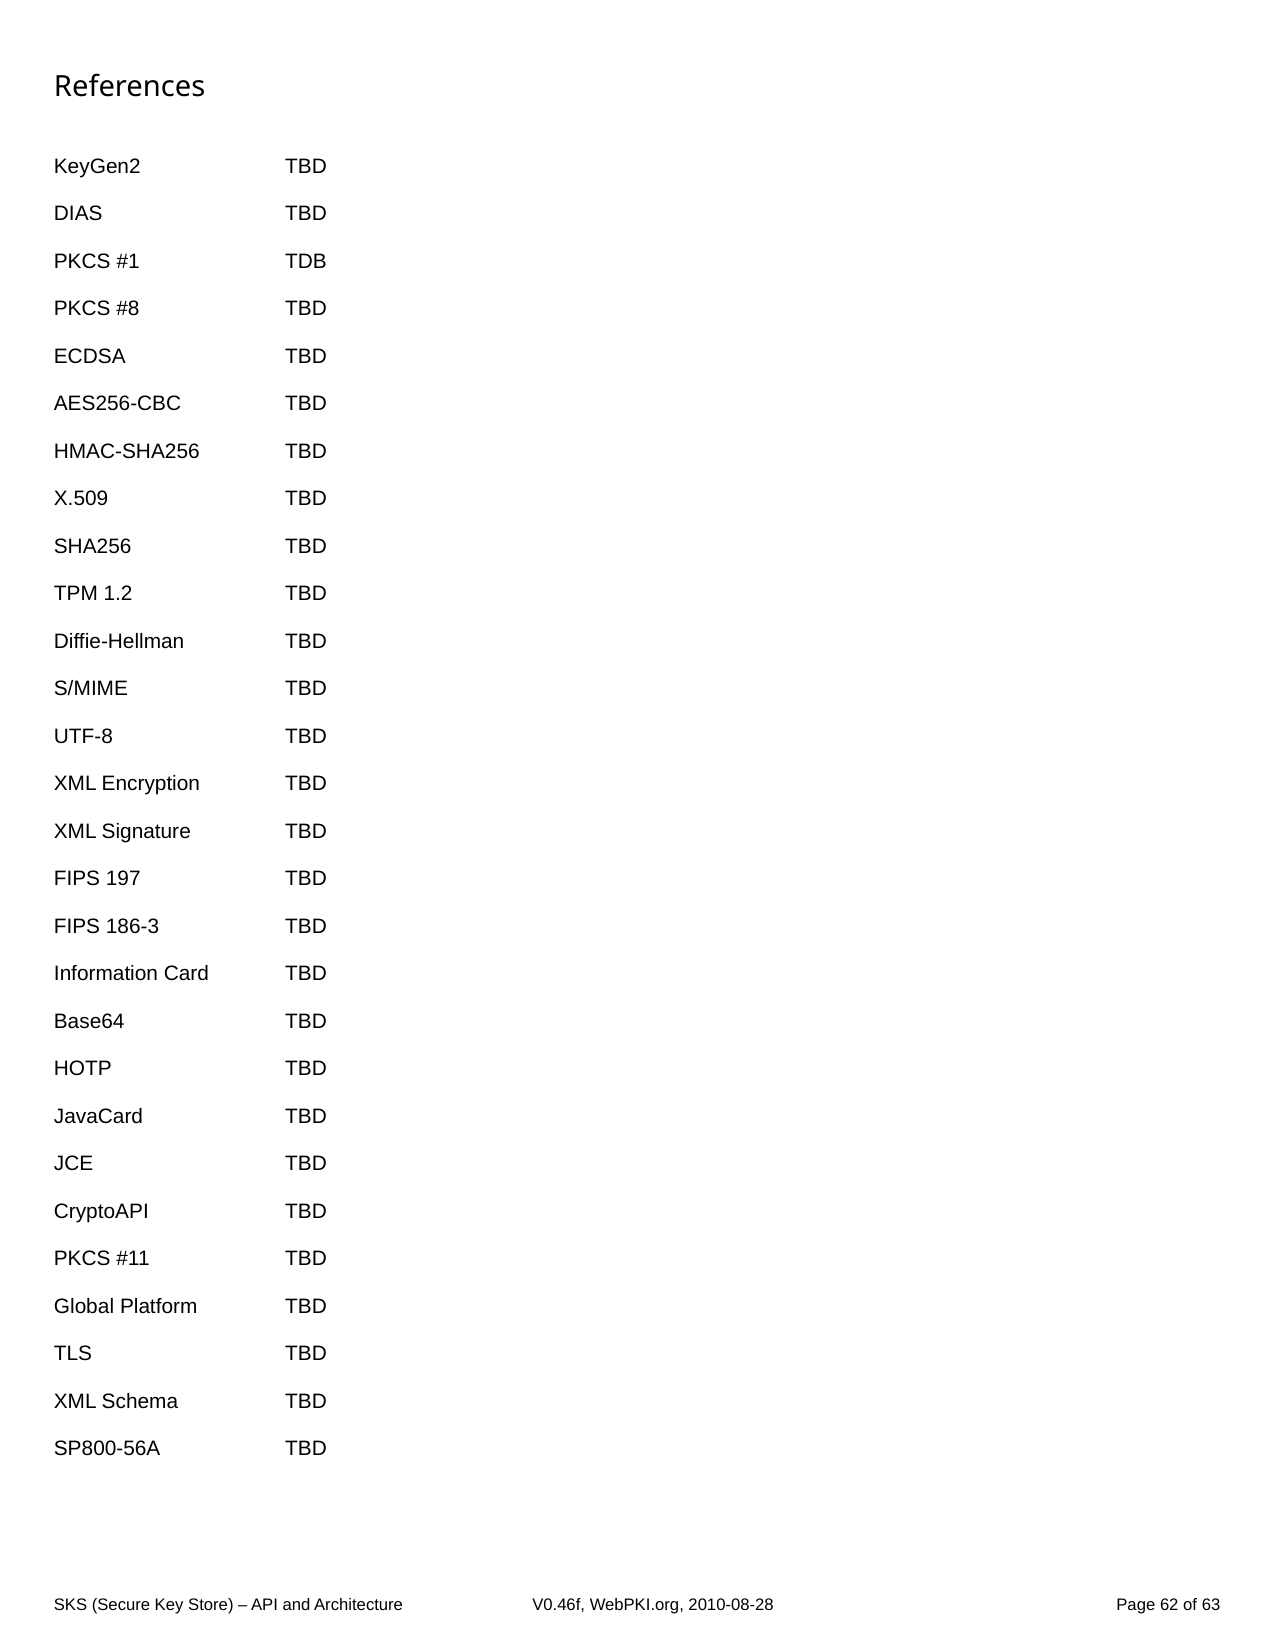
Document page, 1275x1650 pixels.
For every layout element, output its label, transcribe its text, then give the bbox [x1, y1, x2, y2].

table_cell TBD [285, 1246, 1221, 1293]
table_cell CryptoAPI [54, 1199, 285, 1246]
table_cell Base64 [54, 1009, 285, 1056]
table_cell PKCS #11 [54, 1246, 285, 1293]
table_cell SHA256 [54, 534, 285, 581]
table_cell TBD [285, 534, 1221, 581]
table_cell TBD [285, 866, 1221, 913]
table_cell S/MIME [54, 676, 285, 723]
table_cell TPM 1.2 [54, 581, 285, 628]
table_cell TBD [285, 1294, 1221, 1341]
table_cell TBD [285, 771, 1221, 818]
table_cell XML Signature [54, 819, 285, 866]
table_cell TBD [285, 439, 1221, 486]
table_cell TBD [285, 819, 1221, 866]
table_cell TBD [285, 486, 1221, 533]
table_cell JavaCard [54, 1104, 285, 1151]
table_cell TBD [285, 1009, 1221, 1056]
table_cell TBD [285, 961, 1221, 1008]
table_cell TBD [285, 391, 1221, 438]
table_cell FIPS 197 [54, 866, 285, 913]
table_cell TBD [285, 1436, 1221, 1483]
table_cell JCE [54, 1151, 285, 1198]
subtitle References [54, 66, 1221, 105]
table_cell UTF-8 [54, 724, 285, 771]
table_cell TBD [285, 724, 1221, 771]
table_cell TBD [285, 581, 1221, 628]
table_cell DIAS [54, 201, 285, 248]
table_cell SP800-56A [54, 1436, 285, 1483]
table_cell TBD [285, 1389, 1221, 1436]
table_cell Global Platform [54, 1294, 285, 1341]
table_cell AES256-CBC [54, 391, 285, 438]
table_cell TBD [285, 914, 1221, 961]
table_cell HOTP [54, 1056, 285, 1103]
table_cell TLS [54, 1341, 285, 1388]
table_cell Information Card [54, 961, 285, 1008]
table_cell TBD [285, 1104, 1221, 1151]
table_cell PKCS #8 [54, 296, 285, 343]
table_cell XML Encryption [54, 771, 285, 818]
table_cell FIPS 186-3 [54, 914, 285, 961]
table_cell TBD [285, 629, 1221, 676]
table_cell TBD [285, 1151, 1221, 1198]
table_cell HMAC-SHA256 [54, 439, 285, 486]
table_cell TBD [285, 1199, 1221, 1246]
table_cell X.509 [54, 486, 285, 533]
table_cell ECDSA [54, 344, 285, 391]
table_header KeyGen2 [54, 154, 285, 201]
table_cell PKCS #1 [54, 249, 285, 296]
table_cell TBD [285, 344, 1221, 391]
table_cell TBD [285, 1341, 1221, 1388]
table_cell XML Schema [54, 1389, 285, 1436]
table_cell Diffie-Hellman [54, 629, 285, 676]
table_header TBD [285, 154, 1221, 201]
table_cell TBD [285, 676, 1221, 723]
table_cell TBD [285, 201, 1221, 248]
table_cell TDB [285, 249, 1221, 296]
table_cell TBD [285, 1056, 1221, 1103]
table_cell TBD [285, 296, 1221, 343]
